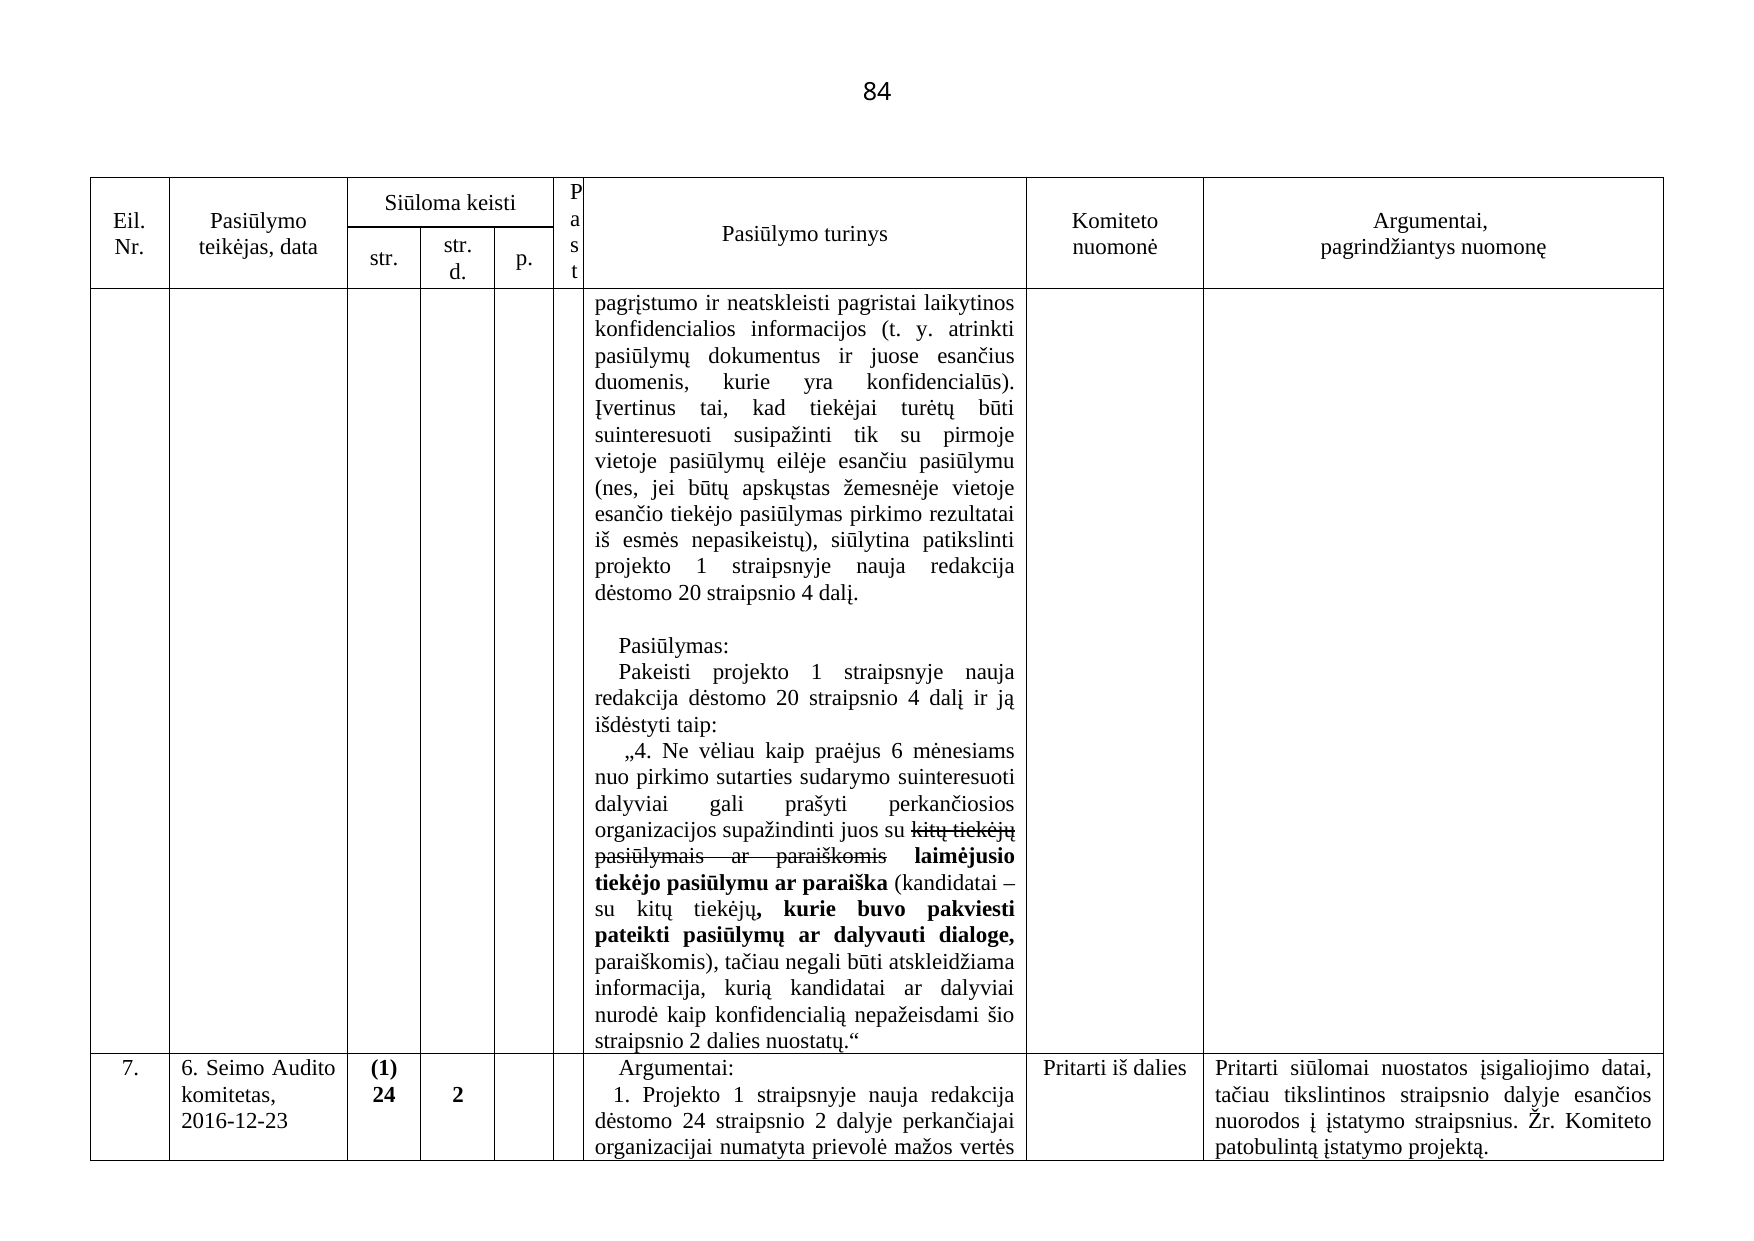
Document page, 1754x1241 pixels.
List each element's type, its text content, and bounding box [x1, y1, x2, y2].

table_cell Pritarti iš dalies [1027, 1054, 1203, 1160]
table_cell [1204, 289, 1663, 1053]
table_cell p. [495, 228, 553, 288]
table_cell [421, 289, 494, 1053]
table_header Argumentai, pagrindžiantys nuomonę [1204, 178, 1663, 288]
table_cell 6. Seimo Audito komitetas, 2016-12-23 [170, 1054, 347, 1160]
table_cell [554, 289, 583, 1053]
table_header Pasiūlymo teikėjas, data [170, 178, 347, 288]
table_cell [348, 289, 420, 1053]
table_cell (1) 24 [348, 1054, 420, 1160]
table_header Pasiūlymo turinys [584, 178, 1026, 288]
table_cell 7. [91, 1054, 169, 1160]
table_header Siūloma keisti [348, 178, 553, 226]
table_cell pagrįstumo ir neatskleisti pagristai laikytinos konfidencialios informacijos (t. y. atrinkti pasiūlymų dokumentus ir juose esančius duomenis, kurie yra konfidencialūs). Įvertinus tai, kad tiekėjai turėtų būti suinteresuoti susipažinti tik su pirmoje vietoje pasiūlymų eilėje esančiu pasiūlymu (nes, jei būtų apskųstas žemesnėje vietoje esančio tiekėjo pasiūlymas pirkimo rezultatai iš esmės nepasikeistų), siūlytina patikslinti projekto 1 straipsnyje nauja redakcija dėstomo 20 straipsnio 4 dalį. Pasiūlymas: Pakeisti projekto 1 straipsnyje nauja redakcija dėstomo 20 straipsnio 4 dalį ir ją išdėstyti taip: „4. Ne vėliau kaip praėjus 6 mėnesiams nuo pirkimo sutarties sudarymo suinteresuoti dalyviai gali prašyti perkančiosios organizacijos supažindinti juos su kitų tiekėjų pasiūlymais ar paraiškomis laimėjusio tiekėjo pasiūlymu ar paraiška (kandidatai – su kitų tiekėjų, kurie buvo pakviesti pateikti pasiūlymų ar dalyvauti dialoge, paraiškomis), tačiau negali būti atskleidžiama informacija, kurią kandidatai ar dalyviai nurodė kaip konfidencialią nepažeisdami šio straipsnio 2 dalies nuostatų.“ [584, 289, 1026, 1053]
table_cell [1027, 289, 1203, 1053]
table_cell Pritarti siūlomai nuostatos įsigaliojimo datai, tačiau tikslintinos straipsnio dalyje esančios nuorodos į įstatymo straipsnius. Žr. Komiteto patobulintą įstatymo projektą. [1204, 1054, 1663, 1160]
table_header Pastabos [554, 178, 583, 288]
table_cell 2 [421, 1054, 494, 1160]
table_cell [495, 1054, 553, 1160]
table_cell [495, 289, 553, 1053]
table_header Komiteto nuomonė [1027, 178, 1203, 288]
table_cell [91, 289, 169, 1053]
table_cell str. [348, 228, 420, 288]
table_cell [554, 1054, 583, 1160]
table_cell str. d. [421, 228, 494, 288]
table_cell Argumentai: 1. Projekto 1 straipsnyje nauja redakcija dėstomo 24 straipsnio 2 dalyje perkančiajai organizacijai numatyta prievolė mažos vertės [584, 1054, 1026, 1160]
table_header Eil. Nr. [91, 178, 169, 288]
table_cell [170, 289, 347, 1053]
